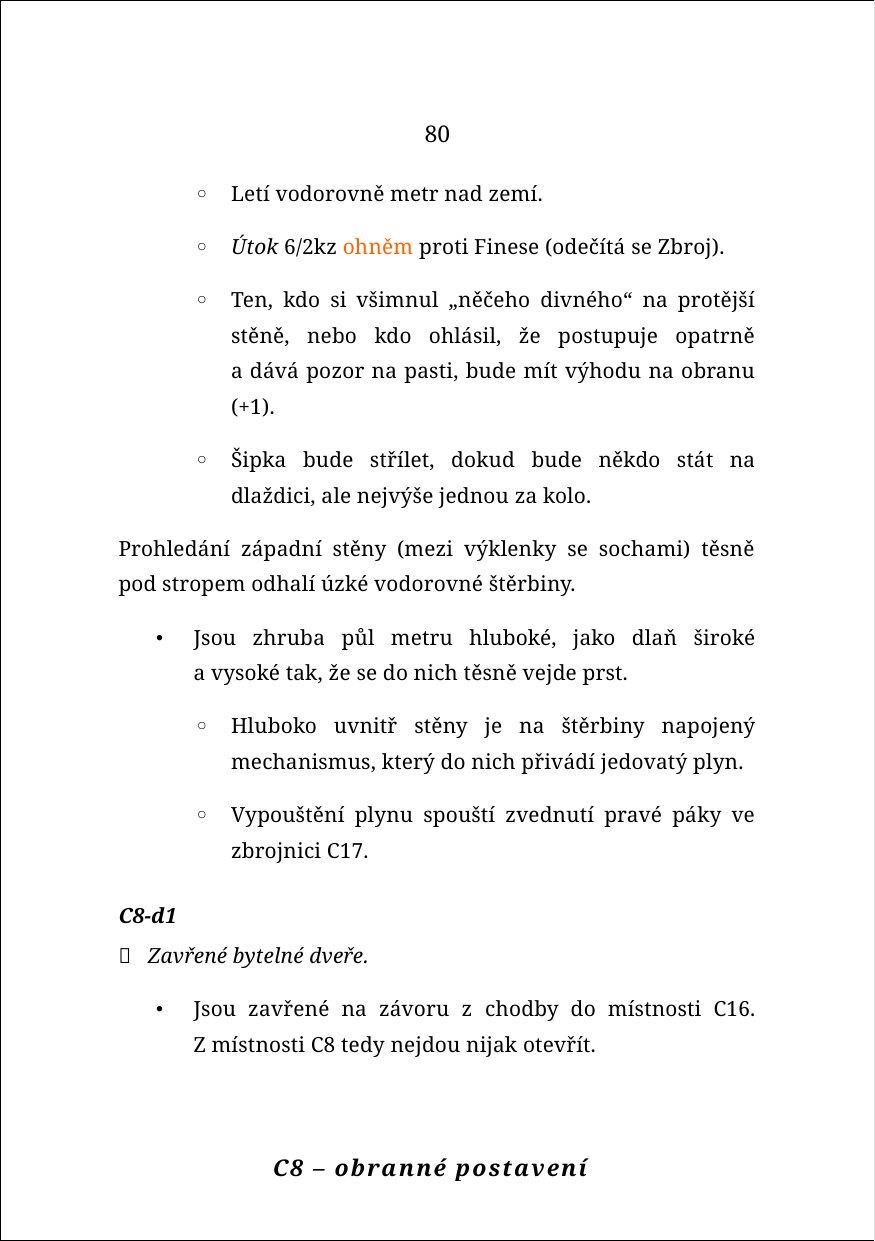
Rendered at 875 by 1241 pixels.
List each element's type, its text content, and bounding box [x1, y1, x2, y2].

list Ten, kdo si všimnul „něčeho divného“ na protější stěně, nebo kdo ohlásil, že postupuje opatrně a⁠ dává pozor na pasti, bude mít výhodu na obranu (+1). [193, 285, 756, 420]
list Letí vodorovně metr nad zemí. [193, 179, 756, 207]
list Vypouštění plynu spouští zvednutí pravé páky ve zbrojnici C17. [193, 800, 756, 864]
list Jsou zavřené na závoru z⁠ chodby do místnosti C16. Z⁠ místnosti C8 tedy nejdou nijak otevřít. [156, 994, 756, 1058]
subtitle C8-d1 [118, 901, 756, 929]
list Útok 6/2kz ohněm proti Finese (odečítá se Zbroj). [193, 232, 756, 261]
list Šipka bude střílet, dokud bude někdo stát na dlaždici, ale nejvýše jednou za kolo. [193, 445, 756, 509]
list Jsou zhruba půl metru hluboké, jako dlaň široké a⁠ vysoké tak, že se do nich těsně vejde prst. [156, 623, 756, 687]
list Hluboko uvnitř stěny je na štěrbiny napojený mechanismus, který do nich přivádí jedovatý plyn. [193, 711, 756, 775]
text 🚪 Zavřené bytelné dveře. [118, 941, 756, 969]
text Prohledání západní stěny (mezi výklenky se sochami) těsně pod stropem odhalí úzké vodorovné štěrbiny. [118, 534, 756, 598]
